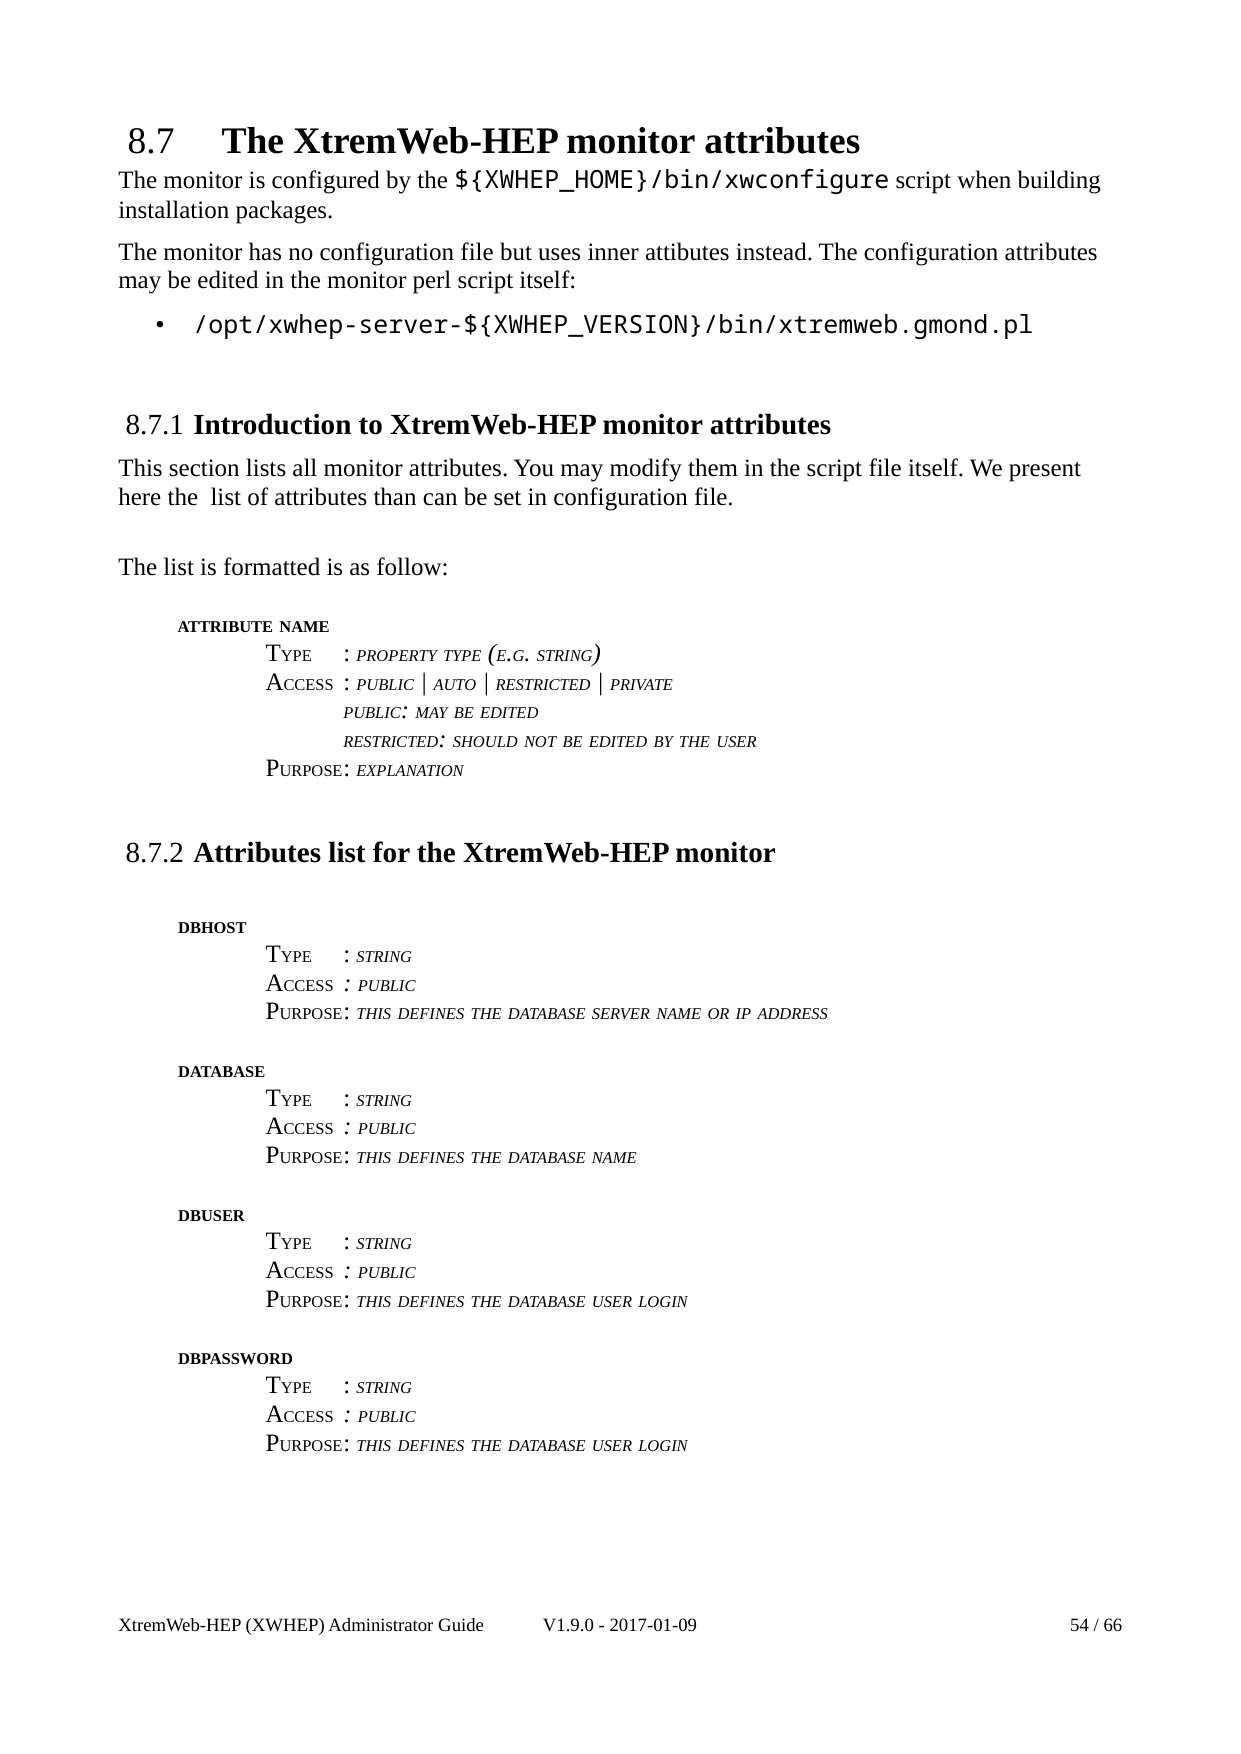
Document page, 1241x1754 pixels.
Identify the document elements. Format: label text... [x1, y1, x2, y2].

text Type : string [265, 1370, 1122, 1399]
text Purpose : this defines the database user login [265, 1284, 1122, 1313]
text database [178, 1054, 1122, 1083]
text Type : string [265, 1083, 1122, 1111]
text attribute name [177, 609, 1122, 638]
text Access : public [265, 1111, 1122, 1140]
subtitle Attributes list for the XtremWeb-HEP monitor [118, 835, 1122, 869]
text Type : property type (e.g. string) [265, 638, 1122, 667]
text dbhost [178, 910, 1122, 939]
subtitle The XtremWeb-HEP monitor attributes [118, 118, 1122, 161]
text The monitor has no configuration file but uses inner attibutes instead. The configuration attributes may be edited in the monitor perl script itself: [118, 237, 1122, 294]
text Type : string [265, 1226, 1122, 1255]
text Access : public [265, 968, 1122, 996]
text Purpose : this defines the database name [265, 1140, 1122, 1169]
text Access : public [265, 1255, 1122, 1284]
text Access : public | auto | restricted | private [265, 667, 1122, 695]
text dbuser [178, 1198, 1122, 1226]
text Purpose : explanation [265, 753, 1122, 782]
text Type : string [265, 939, 1122, 968]
text Purpose : this defines the database user login [265, 1428, 1122, 1456]
text This section lists all monitor attributes. You may modify them in the script file itself. We present here the list of attributes than can be set in configuration file. [118, 453, 1122, 510]
text Purpose : this defines the database server name or ip address [265, 996, 1122, 1025]
text restricted: should not be edited by the user [265, 724, 1122, 753]
text dbpassword [178, 1341, 1122, 1370]
subtitle Introduction to XtremWeb-HEP monitor attributes [118, 407, 1122, 440]
list /opt/xwhep-server-${XWHEP_VERSION}/bin/xtremweb.gmond.pl [156, 307, 1122, 341]
text Access : public [265, 1399, 1122, 1428]
text The list is formatted is as follow: [118, 552, 1122, 580]
text The monitor is configured by the ${XWHEP_HOME}/bin/xwconfigure script when building installation packages. [118, 161, 1122, 224]
text public: may be edited [265, 695, 1122, 724]
